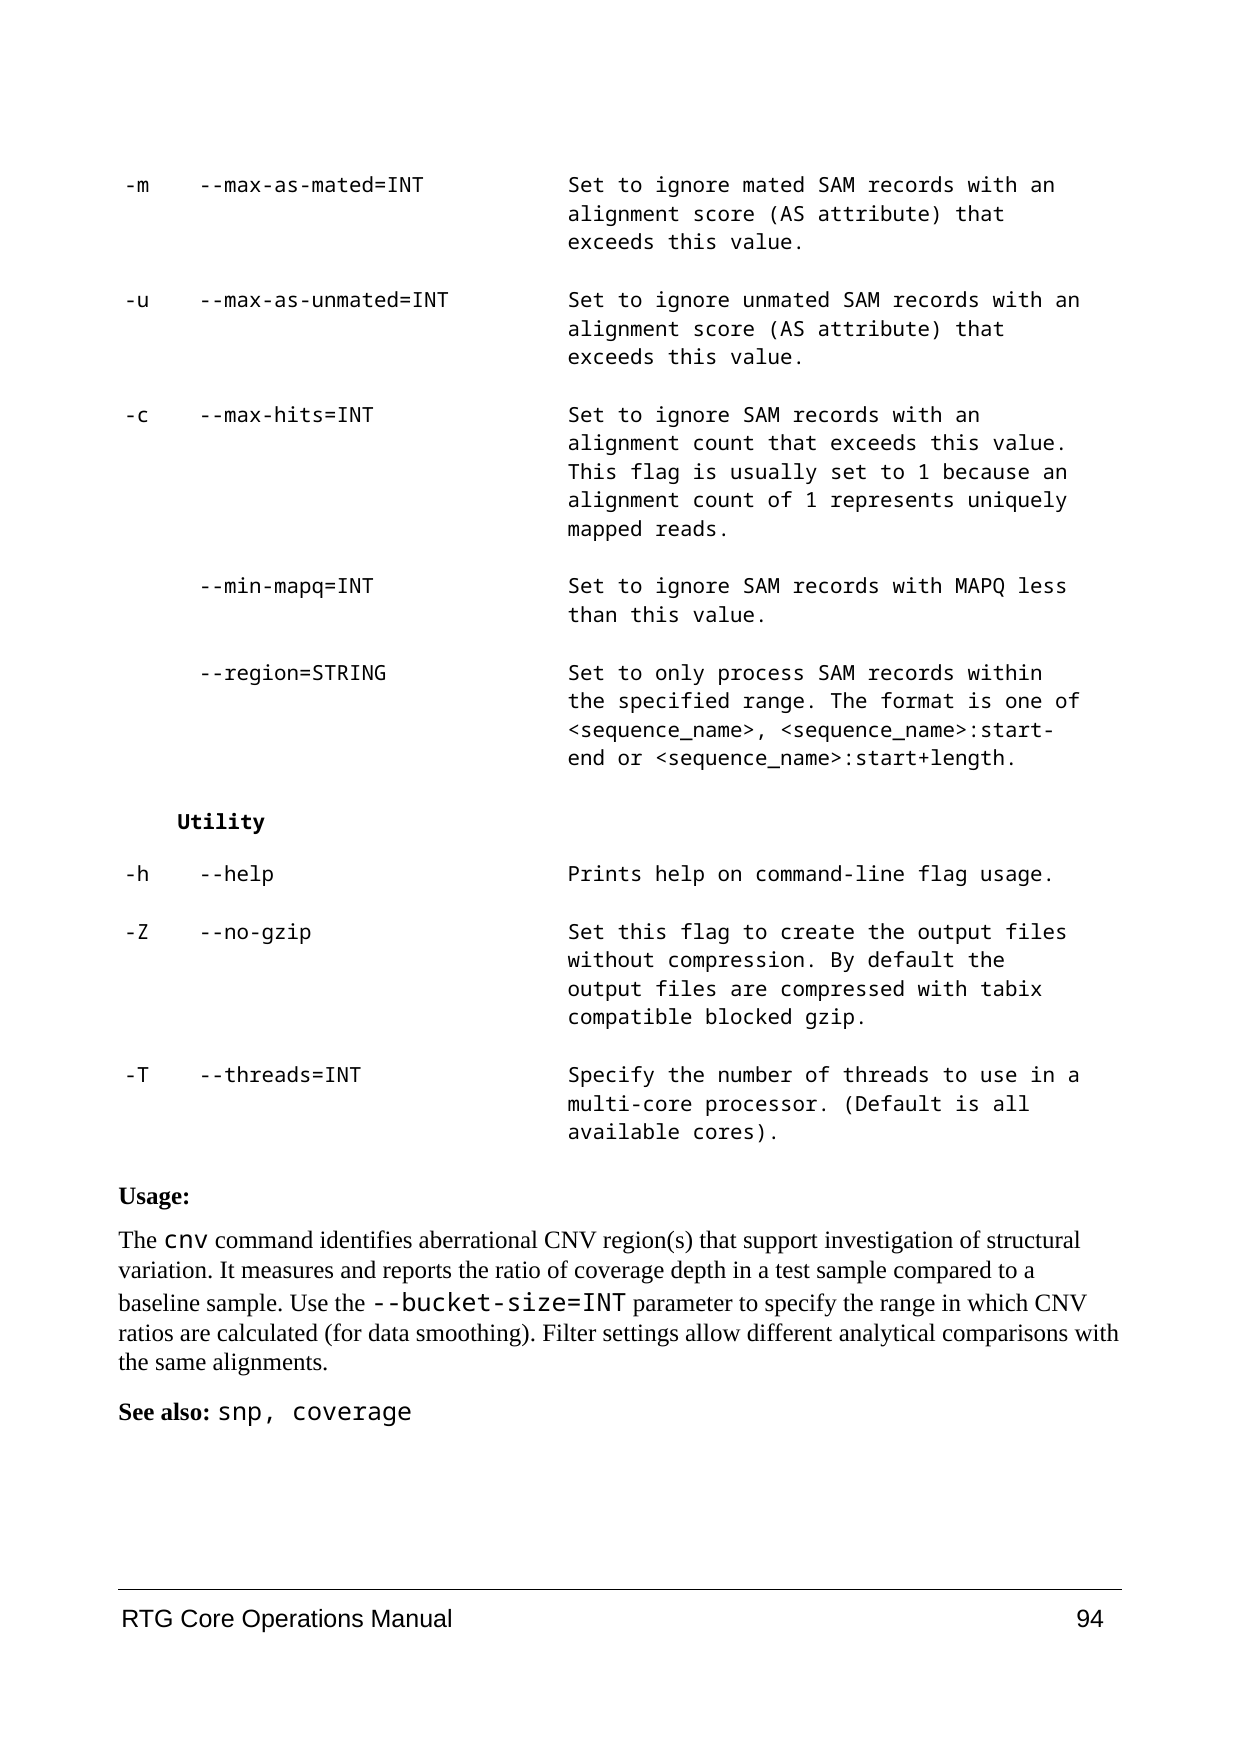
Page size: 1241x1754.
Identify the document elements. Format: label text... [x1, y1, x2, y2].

table_cell -m [118, 159, 193, 273]
table_cell Specify the number of threads to use in a multi-core processor. (Default is all available cores). [561, 1049, 1093, 1163]
table_header --help [193, 848, 561, 905]
table_cell -c [118, 388, 193, 560]
table_cell -T [118, 1049, 193, 1163]
table_header -h [118, 848, 193, 905]
table_cell -u [118, 274, 193, 388]
text The cnv command identifies aberrational CNV region(s) that support investigation of structural variation. It measures and reports the ratio of coverage depth in a test sample compared to a baseline sample. Use the --bucket-size=INT parameter to specify the range in which CNV ratios are calculated (for data smoothing). Filter settings allow different analytical comparisons with the same alignments. [118, 1222, 1122, 1376]
table_cell --min-mapq=INT [193, 560, 561, 646]
table_cell -Z [118, 905, 193, 1048]
table_cell --max-hits=INT [193, 388, 561, 560]
table_cell Set to ignore SAM records with MAPQ less than this value. [561, 560, 1093, 646]
table_cell Set this flag to create the output files without compression. By default the output files are compressed with tabix compatible blocked gzip. [561, 905, 1093, 1048]
table_cell --region=STRING [193, 646, 561, 789]
table_cell --max-as-mated=INT [193, 159, 561, 273]
table_cell [118, 560, 193, 646]
table_cell Set to ignore SAM records with an alignment count that exceeds this value. This flag is usually set to 1 because an alignment count of 1 represents uniquely mapped reads. [561, 388, 1093, 560]
text See also: snp, coverage [118, 1394, 1122, 1428]
table_cell [118, 646, 193, 789]
table_cell --max-as-unmated=INT [193, 274, 561, 388]
table_header Prints help on command-line flag usage. [561, 848, 1093, 905]
table_cell Set to ignore unmated SAM records with an alignment score (AS attribute) that exceeds this value. [561, 274, 1093, 388]
table_cell Set to only process SAM records within the specified range. The format is one of <sequence_name>, <sequence_name>:start-end or <sequence_name>:start+length. [561, 646, 1093, 789]
subtitle Usage: [118, 1181, 1122, 1210]
table_cell Set to ignore mated SAM records with an alignment score (AS attribute) that exceeds this value. [561, 159, 1093, 273]
text Utility [177, 807, 1122, 836]
table_cell --no-gzip [193, 905, 561, 1048]
table_cell --threads=INT [193, 1049, 561, 1163]
